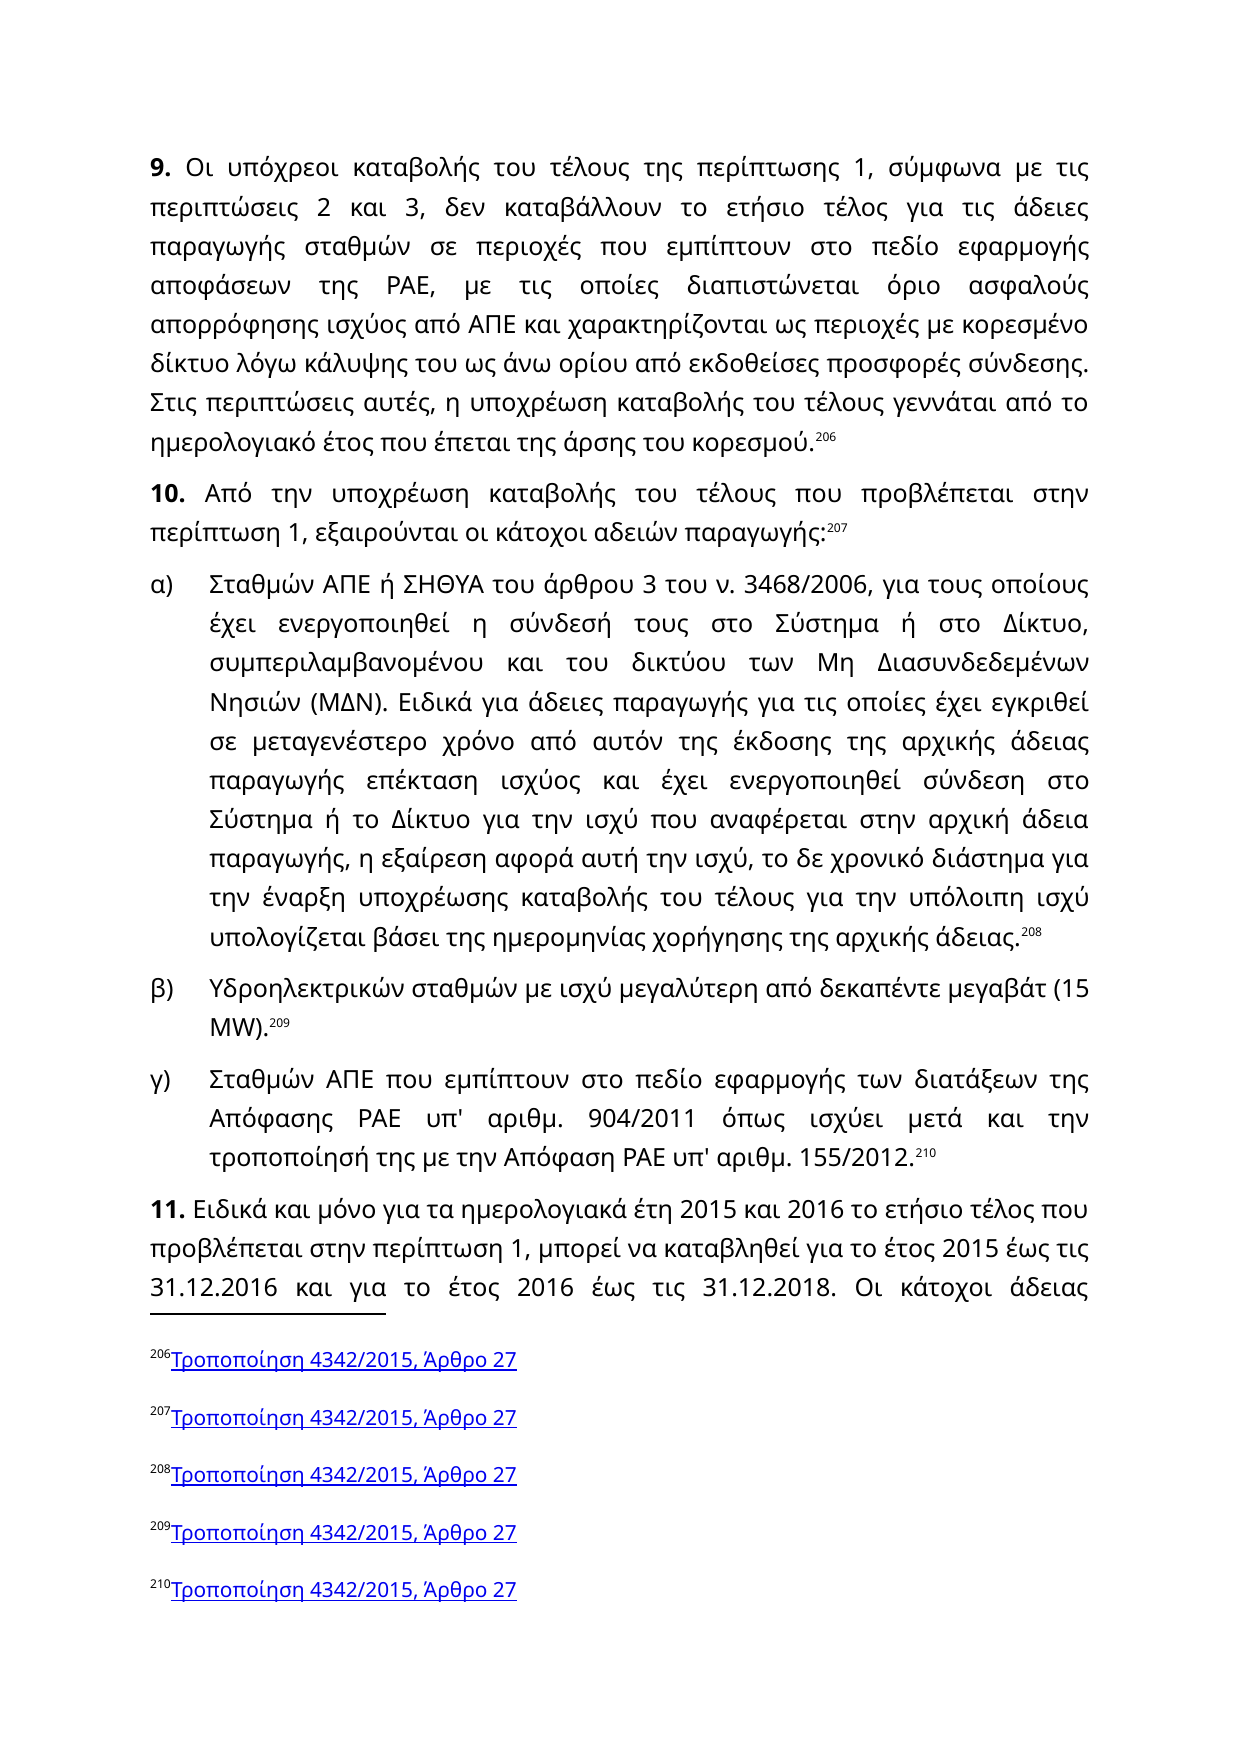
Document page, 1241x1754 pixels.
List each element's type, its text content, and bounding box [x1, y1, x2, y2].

text 9. Οι υπόχρεοι καταβολής του τέλους της περίπτωσης 1, σύμφωνα με τις περιπτώσεις 2 και 3, δεν καταβάλλουν το ετήσιο τέλος για τις άδειες παραγωγής σταθμών σε περιοχές που εμπίπτουν στο πεδίο εφαρμογής αποφάσεων της ΡΑΕ, με τις οποίες διαπιστώνεται όριο ασφαλούς απορρόφησης ισχύος από ΑΠΕ και χαρακτηρίζονται ως περιοχές με κορεσμένο δίκτυο λόγω κάλυψης του ως άνω ορίου από εκδοθείσες προσφορές σύνδεσης. Στις περιπτώσεις αυτές, η υποχρέωση καταβολής του τέλους γεννάται από το ημερολογιακό έτος που έπεται της άρσης του κορεσμού. [150, 150, 1090, 458]
text Τροποποίηση 4342/2015, Άρθρο 27 [150, 1345, 1090, 1373]
text 11. Ειδικά και μόνο για τα ημερολογιακά έτη 2015 και 2016 το ετήσιο τέλος που προβλέπεται στην περίπτωση 1, μπορεί να καταβληθεί για το έτος 2015 έως τις 31.12.2016 και για το έτος 2016 έως τις 31.12.2018. Οι κάτοχοι άδειας [150, 1192, 1090, 1304]
list α) Σταθμών ΑΠΕ ή ΣΗΘΥΑ του άρθρου 3 του ν. 3468/2006, για τους οποίους έχει ενεργοποιηθεί η σύνδεσή τους στο Σύστημα ή στο Δίκτυο, συμπεριλαμβανομένου και του δικτύου των Μη Διασυνδεδεμένων Νησιών (ΜΔΝ). Ειδικά για άδειες παραγωγής για τις οποίες έχει εγκριθεί σε μεταγενέστερο χρόνο από αυτόν της έκδοσης της αρχικής άδειας παραγωγής επέκταση ισχύος και έχει ενεργοποιηθεί σύνδεση στο Σύστημα ή το Δίκτυο για την ισχύ που αναφέρεται στην αρχική άδεια παραγωγής, η εξαίρεση αφορά αυτή την ισχύ, το δε χρονικό διάστημα για την έναρξη υποχρέωσης καταβολής του τέλους για την υπόλοιπη ισχύ υπολογίζεται βάσει της ημερομηνίας χορήγησης της αρχικής άδειας. [150, 567, 1090, 953]
list β) Υδροηλεκτρικών σταθμών με ισχύ μεγαλύτερη από δεκαπέντε μεγαβάτ (15 MW). [150, 971, 1090, 1044]
text Τροποποίηση 4342/2015, Άρθρο 27 [150, 1518, 1090, 1546]
text Τροποποίηση 4342/2015, Άρθρο 27 [150, 1460, 1090, 1489]
text Τροποποίηση 4342/2015, Άρθρο 27 [150, 1403, 1090, 1431]
text Τροποποίηση 4342/2015, Άρθρο 27 [150, 1576, 1090, 1604]
text 10. Από την υποχρέωση καταβολής του τέλους που προβλέπεται στην περίπτωση 1, εξαιρούνται οι κάτοχοι αδειών παραγωγής: [150, 476, 1090, 549]
list γ) Σταθμών ΑΠΕ που εμπίπτουν στο πεδίο εφαρμογής των διατάξεων της Απόφασης ΡΑΕ υπ' αριθμ. 904/2011 όπως ισχύει μετά και την τροποποίησή της με την Απόφαση ΡΑΕ υπ' αριθμ. 155/2012. [150, 1062, 1090, 1174]
